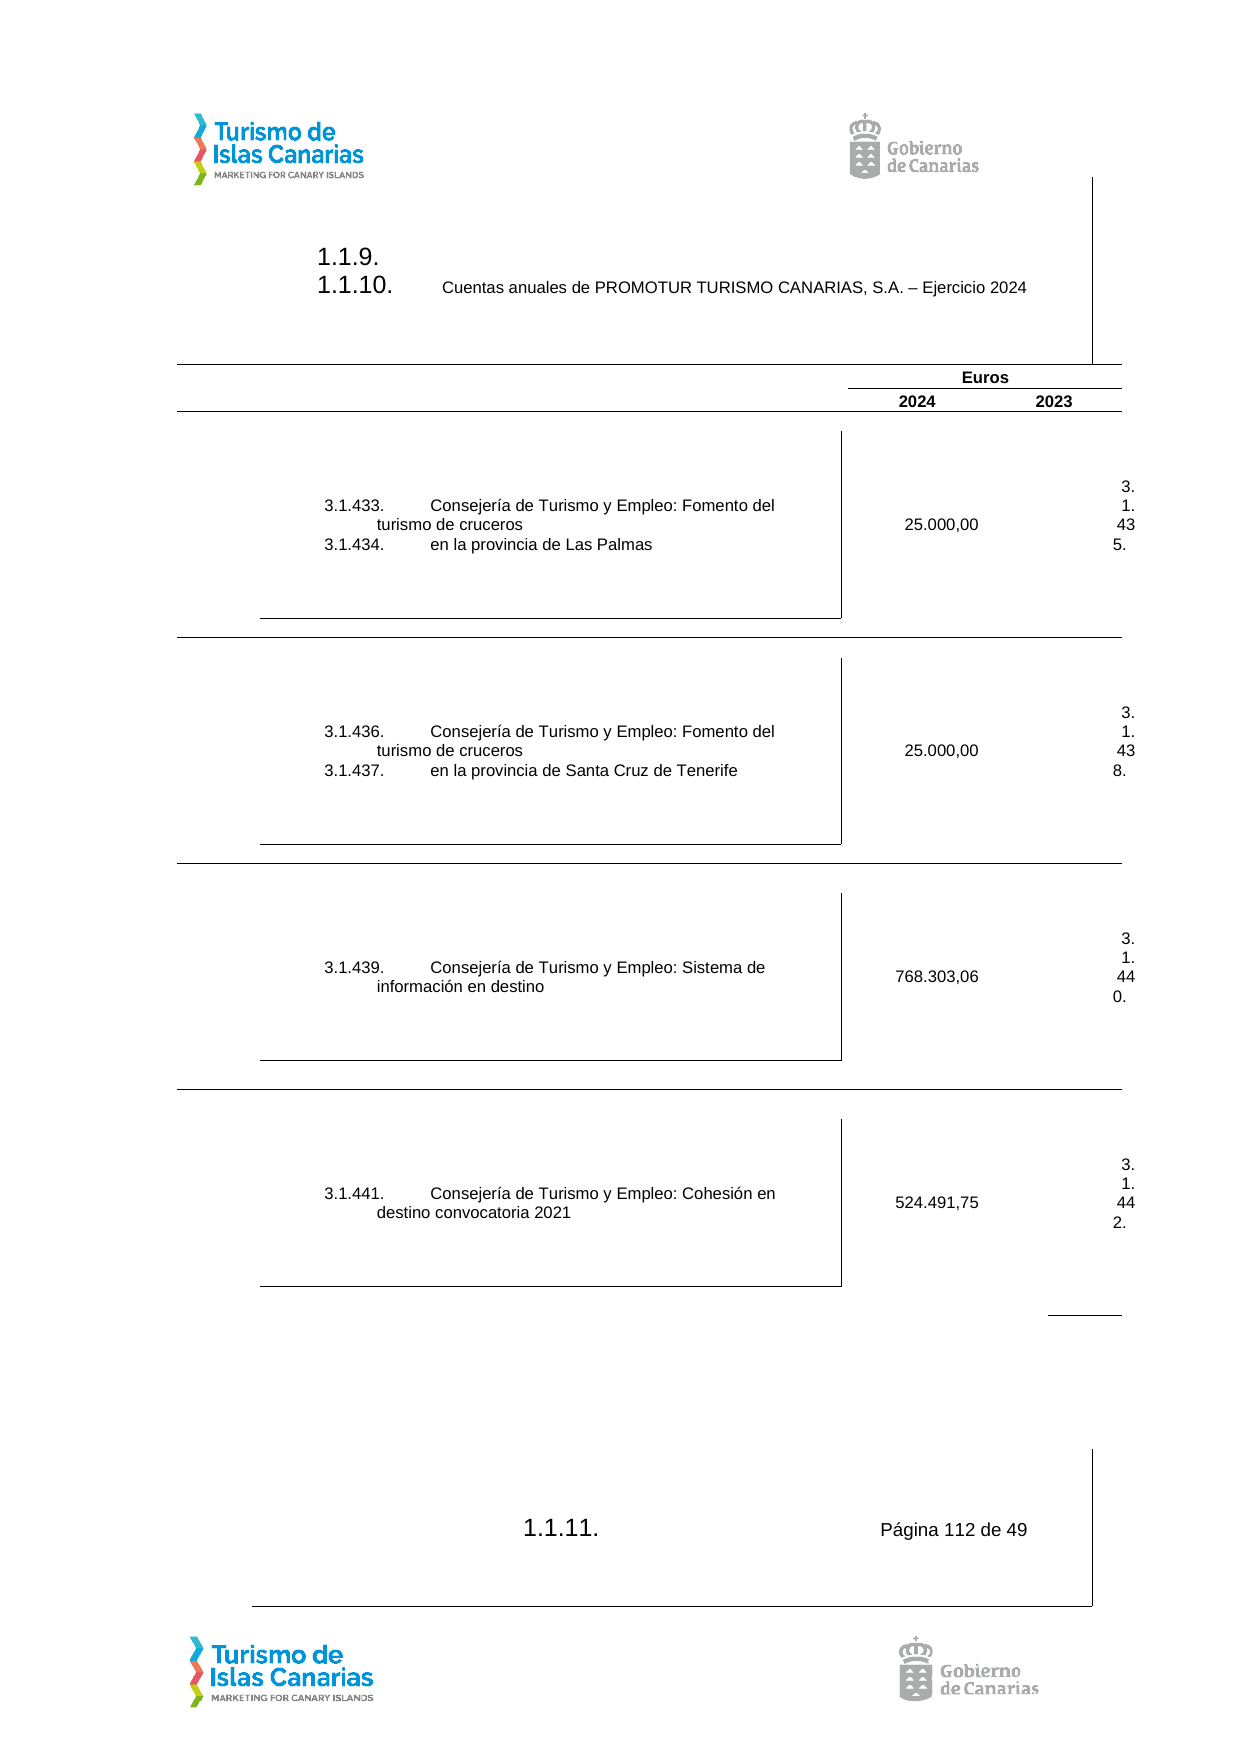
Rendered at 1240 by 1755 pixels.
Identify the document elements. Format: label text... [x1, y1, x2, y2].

table_cell [177, 388, 848, 411]
table_cell Consejería de Turismo y Empleo: Cohesión en destino convocatoria 2021 [177, 1090, 848, 1315]
table_cell - [986, 1090, 1122, 1315]
table_cell Consejería de Turismo y Empleo: Fomento del turismo de cruceros en la provincia de Las Palmas [177, 412, 848, 637]
table_cell Consejería de Turismo y Empleo: Fomento del turismo de cruceros en la provincia de Santa Cruz de Tenerife [177, 638, 848, 863]
table_cell 524.491,75 [848, 1090, 986, 1315]
table_header [177, 365, 848, 387]
table_cell 768.303,06 [848, 864, 986, 1089]
table_header Euros [848, 365, 1122, 387]
table_cell 2024 [848, 389, 986, 411]
table_cell Consejería de Turismo y Empleo: Sistema de información en destino [177, 864, 848, 1089]
table_cell 25.000,00 [848, 638, 986, 863]
table_cell - [986, 864, 1122, 1089]
table_cell - [986, 638, 1122, 863]
table_cell 25.000,00 [848, 412, 986, 637]
table_cell 2023 [986, 389, 1122, 411]
table_cell - [986, 412, 1122, 637]
